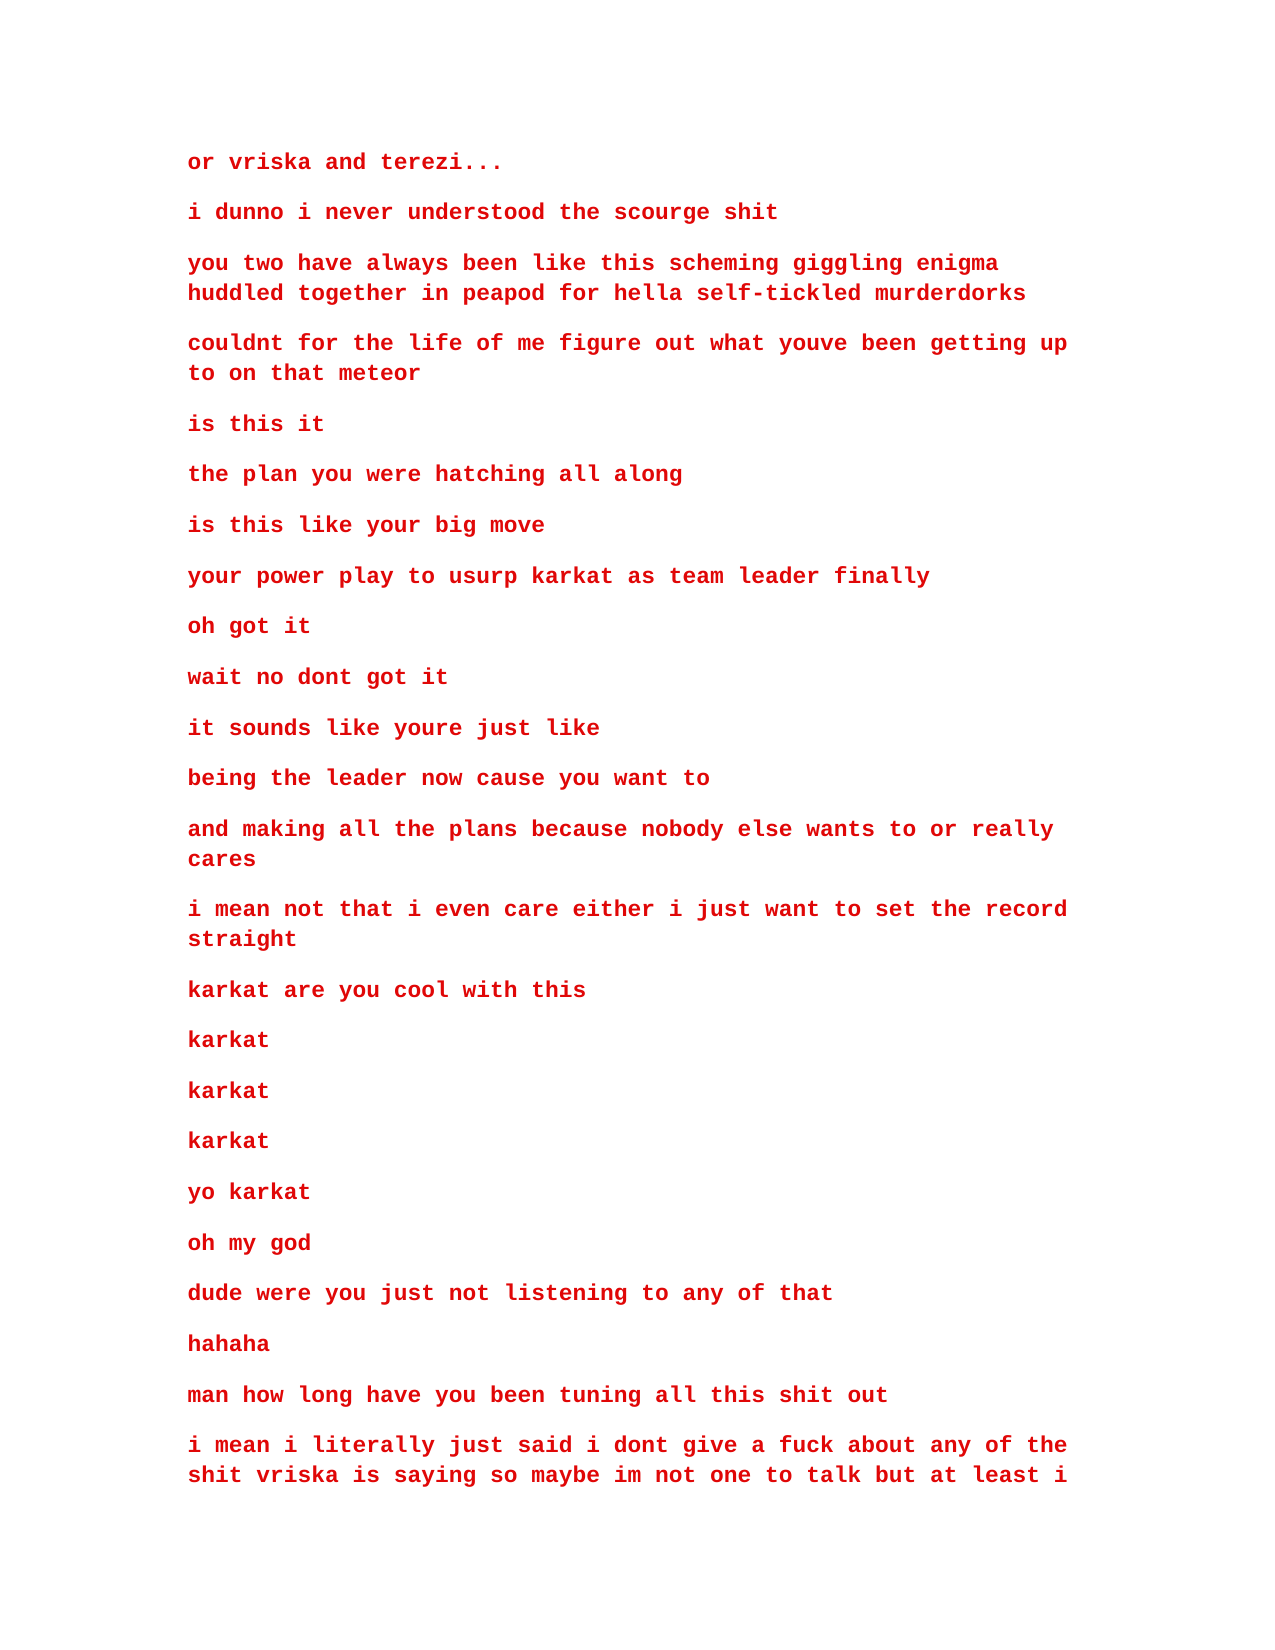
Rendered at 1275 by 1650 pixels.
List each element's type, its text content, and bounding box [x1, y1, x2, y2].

text the plan you were hatching all along [187, 463, 1087, 489]
text and making all the plans because nobody else wants to or really cares [187, 817, 1087, 873]
text wait no dont got it [187, 665, 1087, 691]
text being the leader now cause you want to [187, 766, 1087, 792]
text oh my god [187, 1231, 1087, 1257]
text or vriska and terezi... [187, 150, 1087, 176]
text your power play to usurp karkat as team leader finally [187, 564, 1087, 590]
text i mean i literally just said i dont give a fuck about any of the shit vriska is saying so maybe im not one to talk but at least i [187, 1433, 1087, 1489]
text yo karkat [187, 1180, 1087, 1206]
text karkat are you cool with this [187, 978, 1087, 1004]
text man how long have you been tuning all this shit out [187, 1383, 1087, 1409]
text oh got it [187, 614, 1087, 641]
text i mean not that i even care either i just want to set the record straight [187, 897, 1087, 953]
text hahaha [187, 1332, 1087, 1358]
text dude were you just not listening to any of that [187, 1282, 1087, 1308]
text couldnt for the life of me figure out what youve been getting up to on that meteor [187, 332, 1087, 387]
text is this it [187, 412, 1087, 438]
text is this like your big move [187, 513, 1087, 539]
text karkat [187, 1079, 1087, 1105]
text you two have always been like this scheming giggling enigma huddled together in peapod for hella self-tickled murderdorks [187, 251, 1087, 307]
text i dunno i never understood the scourge shit [187, 201, 1087, 227]
text it sounds like youre just like [187, 716, 1087, 742]
text karkat [187, 1028, 1087, 1054]
text karkat [187, 1130, 1087, 1156]
